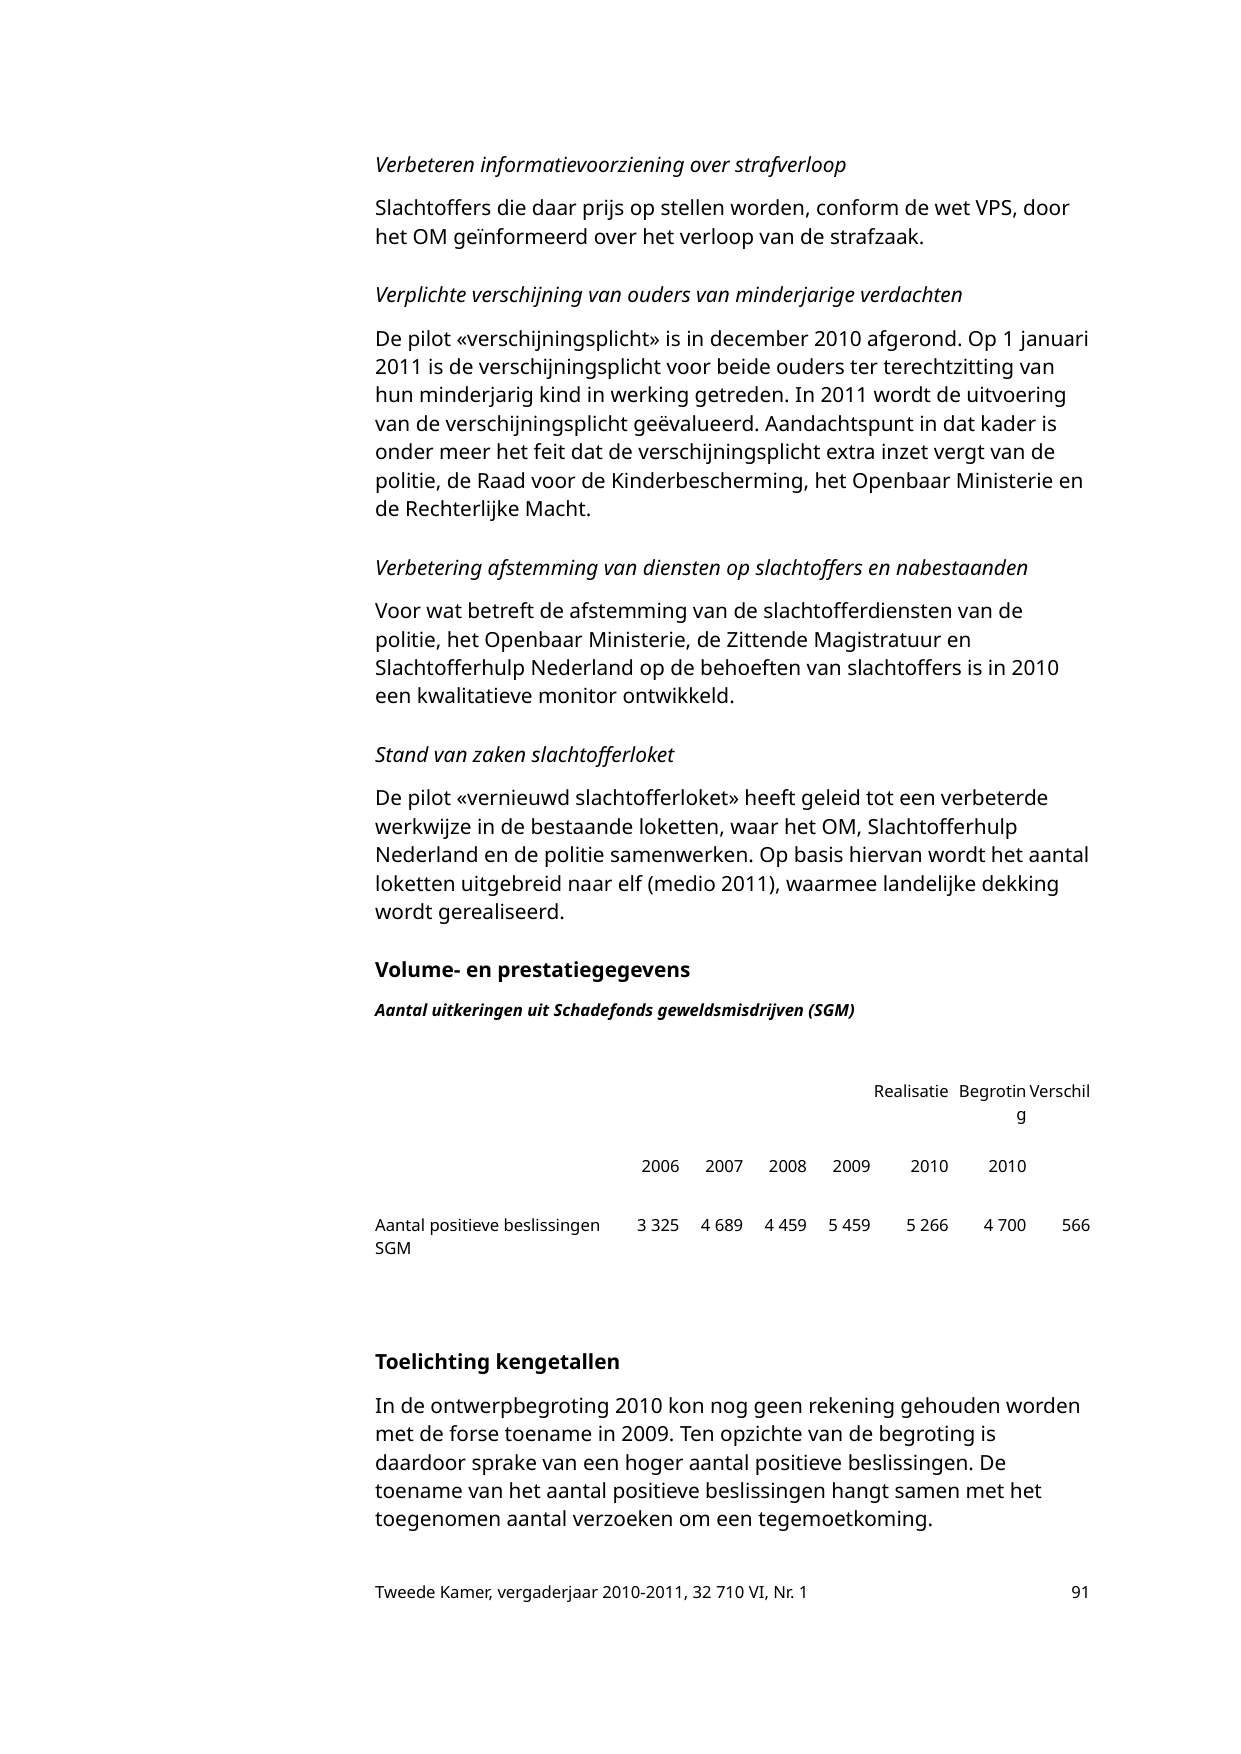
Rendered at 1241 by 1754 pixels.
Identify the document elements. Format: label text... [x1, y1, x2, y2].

table_header Verschil [1026, 1080, 1090, 1155]
text Toelichting kengetallen [375, 1347, 1090, 1376]
text Volume- en prestatiegegevens [375, 956, 1090, 984]
table_header Begroting [949, 1080, 1026, 1155]
text Verbetering afstemming van diensten op slachtoffers en nabestaanden [375, 553, 1090, 581]
text De pilot «vernieuwd slachtofferloket» heeft geleid tot een verbeterde werkwijze in de bestaande loketten, waar het OM, Slachtofferhulp Nederland en de politie samenwerken. Op basis hiervan wordt het aantal loketten uitgebreid naar elf (medio 2011), waarmee landelijke dekking wordt gerealiseerd. [375, 783, 1090, 926]
table_cell 2006 [616, 1155, 679, 1213]
table_cell 5 266 [871, 1214, 948, 1289]
table_cell 3 325 [616, 1214, 679, 1289]
table_cell 5 459 [807, 1214, 871, 1289]
table_cell [1026, 1155, 1090, 1213]
text Slachtoffers die daar prijs op stellen worden, conform de wet VPS, door het OM geïnformeerd over het verloop van de strafzaak. [375, 193, 1090, 250]
table_header [616, 1080, 679, 1155]
table_cell 2010 [871, 1155, 948, 1213]
text Aantal uitkeringen uit Schadefonds geweldsmisdrijven (SGM) [375, 999, 1090, 1022]
table_header [679, 1080, 743, 1155]
text Voor wat betreft de afstemming van de slachtofferdiensten van de politie, het Openbaar Ministerie, de Zittende Magistratuur en Slachtofferhulp Nederland op de behoeften van slachtoffers is in 2010 een kwalitatieve monitor ontwikkeld. [375, 596, 1090, 710]
table_cell 2009 [807, 1155, 871, 1213]
table_header [743, 1080, 807, 1155]
table_cell 4 459 [743, 1214, 807, 1289]
table_cell 4 700 [949, 1214, 1026, 1289]
table_cell 2010 [949, 1155, 1026, 1213]
table_cell [375, 1155, 616, 1213]
text De pilot «verschijningsplicht» is in december 2010 afgerond. Op 1 januari 2011 is de verschijningsplicht voor beide ouders ter terechtzitting van hun minderjarig kind in werking getreden. In 2011 wordt de uitvoering van de verschijningsplicht geëvalueerd. Aandachtspunt in dat kader is onder meer het feit dat de verschijningsplicht extra inzet vergt van de politie, de Raad voor de Kinderbescherming, het Openbaar Ministerie en de Rechterlijke Macht. [375, 324, 1090, 523]
table_cell 566 [1026, 1214, 1090, 1289]
table_cell Aantal positieve beslissingen SGM [375, 1214, 616, 1289]
table_header Realisatie [871, 1080, 948, 1155]
table_cell 2008 [743, 1155, 807, 1213]
text Verbeteren informatievoorziening over strafverloop [375, 150, 1090, 178]
table_cell 2007 [679, 1155, 743, 1213]
table_cell 4 689 [679, 1214, 743, 1289]
text Stand van zaken slachtofferloket [375, 740, 1090, 768]
text In de ontwerpbegroting 2010 kon nog geen rekening gehouden worden met de forse toename in 2009. Ten opzichte van de begroting is daardoor sprake van een hoger aantal positieve beslissingen. De toename van het aantal positieve beslissingen hangt samen met het toegenomen aantal verzoeken om een tegemoetkoming. [375, 1391, 1090, 1533]
table_header [375, 1080, 616, 1155]
table_header [807, 1080, 871, 1155]
text Verplichte verschijning van ouders van minderjarige verdachten [375, 280, 1090, 309]
